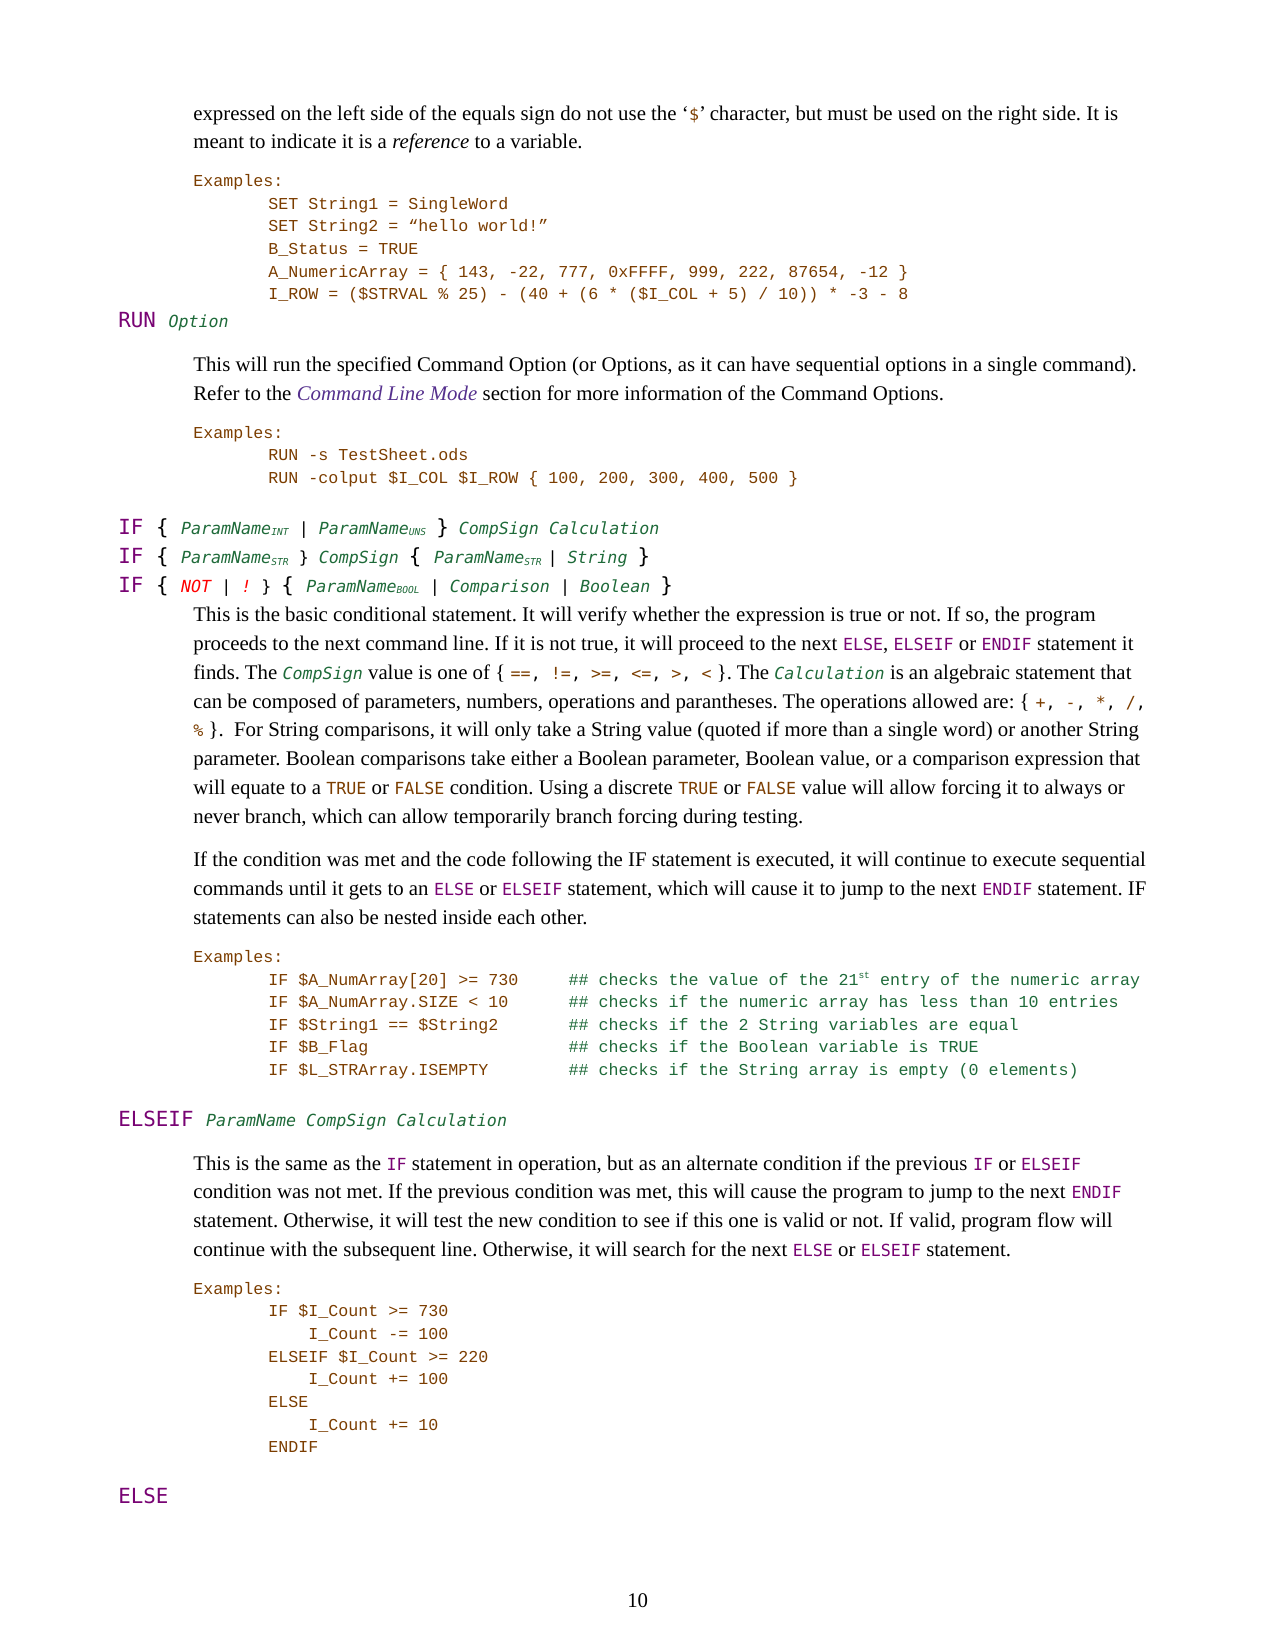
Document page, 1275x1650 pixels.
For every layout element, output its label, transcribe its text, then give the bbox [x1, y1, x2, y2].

text If the condition was met and the code following the IF statement is executed, it will continue to execute sequential commands until it gets to an ELSE or ELSEIF statement, which will cause it to jump to the next ENDIF statement. IF statements can also be nested inside each other. [193, 847, 1157, 929]
text This is the basic conditional statement. It will verify whether the expression is true or not. If so, the program proceeds to the next command line. If it is not true, it will proceed to the next ELSE, ELSEIF or ENDIF statement it finds. The CompSign value is one of { ==, !=, >=, <=, >, < }. The Calculation is an algebraic statement that can be composed of parameters, numbers, operations and parantheses. The operations allowed are: { +, -, *, /, % }. For String comparisons, it will only take a String value (quoted if more than a single word) or another String parameter. Boolean comparisons take either a Boolean parameter, Boolean value, or a comparison expression that will equate to a TRUE or FALSE condition. Using a discrete TRUE or FALSE value will allow forcing it to always or never branch, which can allow temporarily branch forcing during testing. [193, 602, 1157, 828]
text I_Count += 10 [268, 1416, 1157, 1435]
text ENDIF [268, 1439, 1157, 1457]
text IF $A_NumArray.SIZE < 10 ## checks if the numeric array has less than 10 entries [268, 994, 1157, 1013]
text RUN Option [118, 308, 1157, 333]
text This will run the specified Command Option (or Options, as it can have sequential options in a single command). Refer to the Command Line Mode section for more information of the Command Options. [193, 352, 1157, 405]
text IF $I_Count >= 730 [268, 1303, 1157, 1322]
text Examples: [193, 173, 1157, 192]
text B_Status = TRUE [268, 241, 1157, 259]
text SET String2 = “hello world!” [268, 218, 1157, 237]
text SET String1 = SingleWord [268, 195, 1157, 214]
text IF $String1 == $String2 ## checks if the 2 String variables are equal [268, 1016, 1157, 1035]
text IF { ParamNameINT | ParamNameUNS } CompSign Calculation [118, 515, 1157, 539]
text ELSEIF ParamName CompSign Calculation [118, 1107, 1157, 1131]
text Examples: [193, 424, 1157, 443]
text IF { ParamNameSTR } CompSign { ParamNameSTR | String } [118, 544, 1157, 568]
text RUN -colput $I_COL $I_ROW { 100, 200, 300, 400, 500 } [268, 469, 1157, 488]
text I_Count -= 100 [268, 1326, 1157, 1344]
text RUN -s TestSheet.ods [268, 447, 1157, 466]
text Examples: [193, 1280, 1157, 1299]
text IF $B_Flag ## checks if the Boolean variable is TRUE [268, 1039, 1157, 1058]
text ELSE [118, 1484, 1157, 1508]
text I_ROW = ($STRVAL % 25) - (40 + (6 * ($I_COL + 5) / 10)) * -3 - 8 [268, 286, 1157, 305]
text I_Count += 100 [268, 1371, 1157, 1390]
text IF $L_STRArray.ISEMPTY ## checks if the String array is empty (0 elements) [268, 1062, 1157, 1080]
text ELSE [268, 1393, 1157, 1412]
text ELSEIF $I_Count >= 220 [268, 1348, 1157, 1367]
text A_NumericArray = { 143, -22, 777, 0xFFFF, 999, 222, 87654, -12 } [268, 263, 1157, 282]
text expressed on the left side of the equals sign do not use the ‘$’ character, but must be used on the right side. It is meant to indicate it is a reference to a variable. [193, 101, 1157, 153]
text Examples: [193, 948, 1157, 967]
text IF $A_NumArray[20] >= 730 ## checks the value of the 21st entry of the numeric array [268, 971, 1157, 990]
text IF { NOT | ! } { ParamNameBOOL | Comparison | Boolean } [118, 573, 1157, 597]
text This is the same as the IF statement in operation, but as an alternate condition if the previous IF or ELSEIF condition was not met. If the previous condition was met, this will cause the program to jump to the next ENDIF statement. Otherwise, it will test the new condition to see if this one is valid or not. If valid, program flow will continue with the subsequent line. Otherwise, it will search for the next ELSE or ELSEIF statement. [193, 1150, 1157, 1261]
